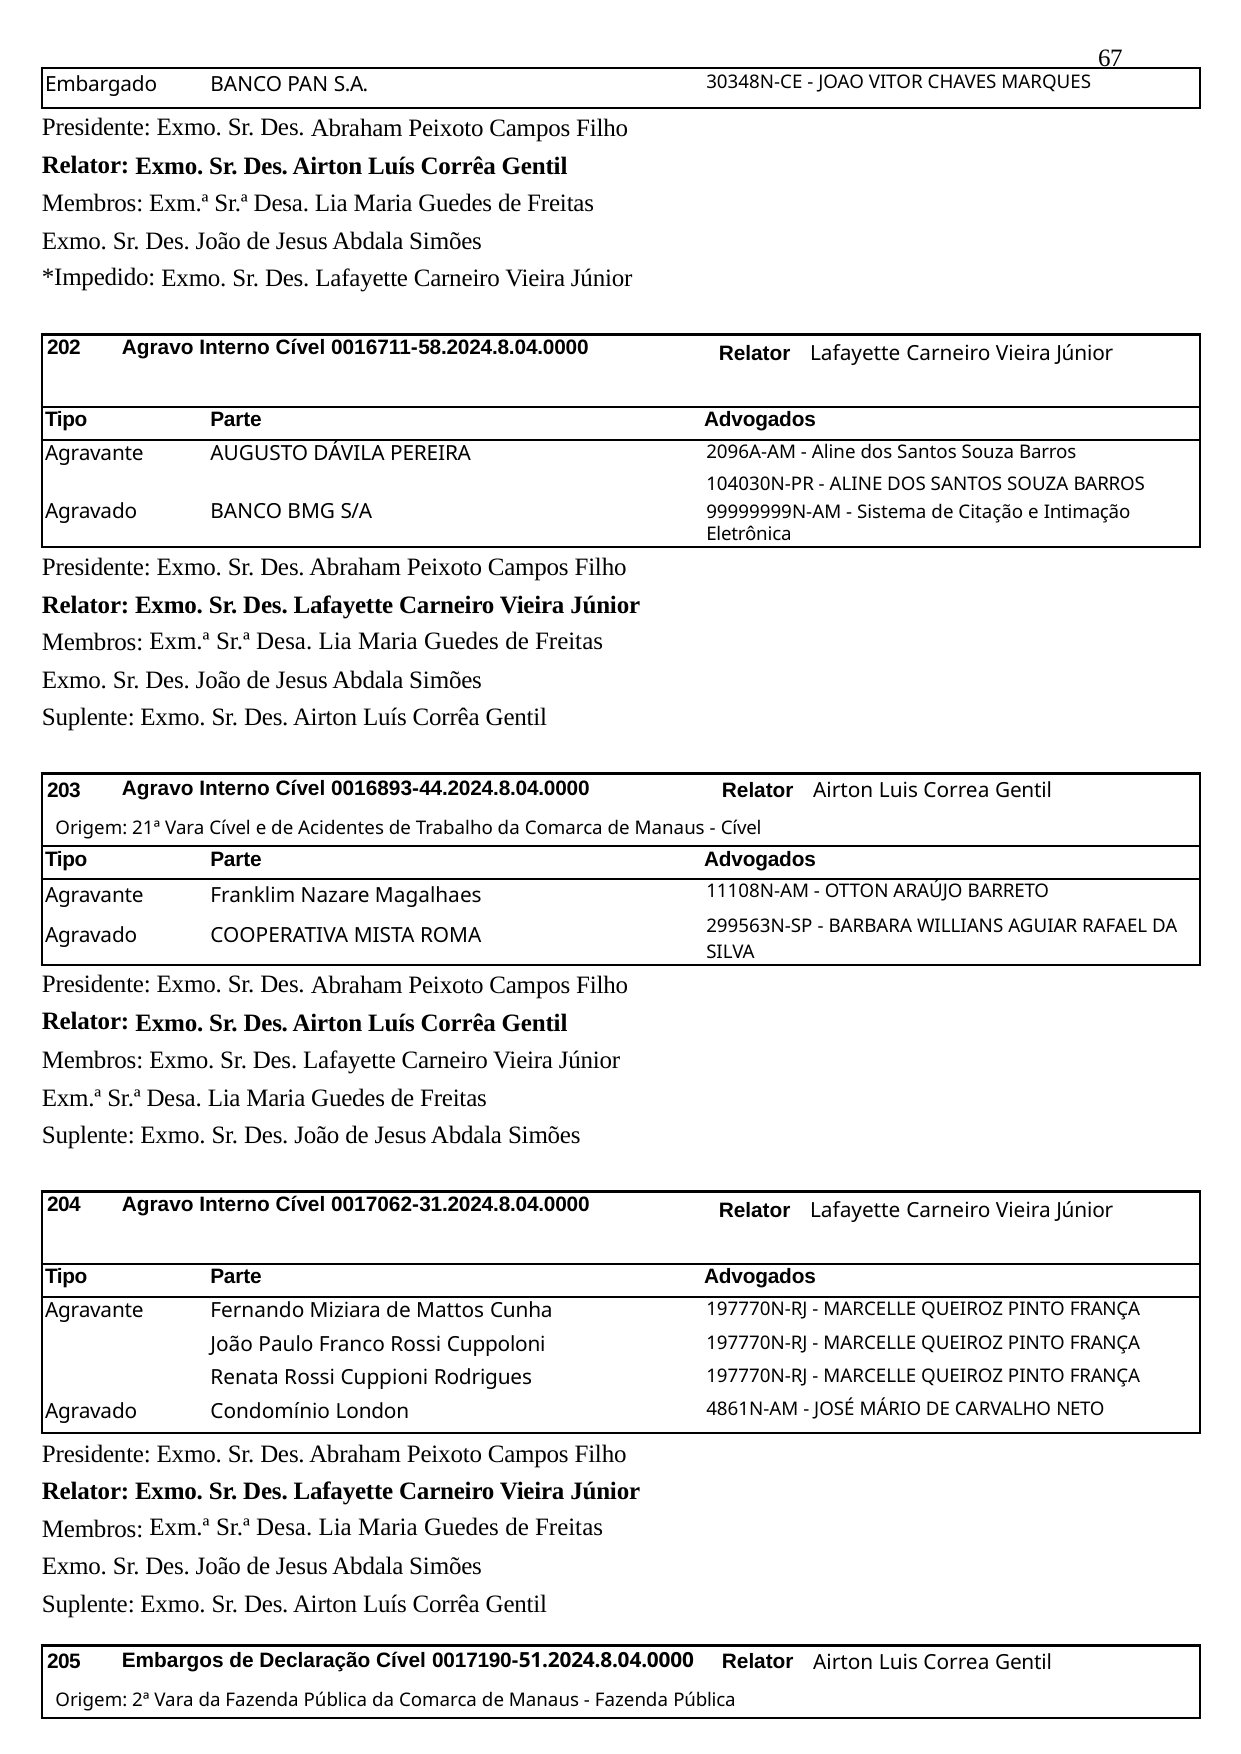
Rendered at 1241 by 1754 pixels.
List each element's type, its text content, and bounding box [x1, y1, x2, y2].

table_cell [173, 524, 645, 546]
text Presidente: Exmo. Sr. Des. Abraham Peixoto Campos Filho [42, 969, 1211, 999]
table_header Relator Lafayette Carneiro Vieira Júnior [645, 1193, 1199, 1263]
table_cell Agravante [43, 441, 173, 467]
table_cell Agravante Agravado [43, 880, 173, 964]
table_cell 197770N-RJ - MARCELLE QUEIROZ PINTO FRANÇA [645, 1298, 1199, 1325]
text *Impedido: Exmo. Sr. Des. Lafayette Carneiro Vieira Júnior [42, 262, 1211, 292]
table_header Relator Lafayette Carneiro Vieira Júnior [645, 336, 1199, 406]
text Membros: Exmo. Sr. Des. Lafayette Carneiro Vieira Júnior [42, 1044, 1211, 1074]
table_cell [43, 467, 173, 497]
table_cell Tipo [43, 1265, 173, 1296]
text Membros: Exm.ª Sr.ª Desa. Lia Maria Guedes de Freitas [42, 1512, 1211, 1542]
text Exm.ª Sr.ª Desa. Lia Maria Guedes de Freitas [42, 1081, 1211, 1111]
text Presidente: Exmo. Sr. Des. Abraham Peixoto Campos Filho [42, 1437, 1211, 1467]
text Suplente: Exmo. Sr. Des. Airton Luís Corrêa Gentil [42, 1587, 1211, 1617]
table_cell Fernando Miziara de Mattos Cunha [173, 1298, 645, 1325]
table_cell Parte [173, 847, 599, 878]
table_cell 30348N-CE - JOAO VITOR CHAVES MARQUES [617, 69, 1199, 107]
table_cell BANCO PAN S.A. [183, 69, 617, 107]
text Exmo. Sr. Des. João de Jesus Abdala Simões [42, 664, 1211, 694]
table_cell 197770N-RJ - MARCELLE QUEIROZ PINTO FRANÇA [645, 1325, 1199, 1358]
table_cell [43, 1325, 173, 1358]
table_cell 2096A-AM - Aline dos Santos Souza Barros [645, 441, 1199, 467]
text Suplente: Exmo. Sr. Des. Airton Luís Corrêa Gentil [42, 701, 1211, 731]
table_cell Advogados [599, 847, 1199, 878]
table_cell [43, 524, 173, 546]
table_cell 99999999N-AM - Sistema de Citação e Intimação [645, 497, 1199, 524]
table_cell Condomínio London [173, 1391, 645, 1432]
table_cell Agravado [43, 497, 173, 524]
text Suplente: Exmo. Sr. Des. João de Jesus Abdala Simões [42, 1119, 1211, 1149]
table_cell BANCO BMG S/A [173, 497, 645, 524]
text Relator: Exmo. Sr. Des. Lafayette Carneiro Vieira Júnior [42, 589, 1211, 619]
table_cell Parte [173, 408, 645, 439]
table_cell Agravado [43, 1391, 173, 1432]
text Relator: Exmo. Sr. Des. Airton Luís Corrêa Gentil [42, 150, 1211, 180]
table_cell Advogados [645, 408, 1199, 439]
text Presidente: Exmo. Sr. Des. Abraham Peixoto Campos Filho [42, 551, 1211, 581]
table_cell Franklim Nazare Magalhaes COOPERATIVA MISTA ROMA [173, 880, 599, 964]
table_cell Parte [173, 1265, 645, 1296]
table_cell 4861N-AM - JOSÉ MÁRIO DE CARVALHO NETO [645, 1391, 1199, 1432]
table_header 202 Agravo Interno Cível 0016711-58.2024.8.04.0000 [43, 336, 645, 406]
table_cell 197770N-RJ - MARCELLE QUEIROZ PINTO FRANÇA [645, 1358, 1199, 1391]
table_header 204 Agravo Interno Cível 0017062-31.2024.8.04.0000 [43, 1193, 645, 1263]
text Exmo. Sr. Des. João de Jesus Abdala Simões [42, 1550, 1211, 1580]
table_cell Advogados [645, 1265, 1199, 1296]
table_cell Tipo [43, 847, 173, 878]
table_cell Tipo [43, 408, 173, 439]
table_cell Eletrônica [645, 524, 1199, 546]
table_cell Renata Rossi Cuppioni Rodrigues [173, 1358, 645, 1391]
text Membros: Exm.ª Sr.ª Desa. Lia Maria Guedes de Freitas [42, 626, 1211, 656]
text Relator: Exmo. Sr. Des. Airton Luís Corrêa Gentil [42, 1006, 1211, 1036]
text Relator: Exmo. Sr. Des. Lafayette Carneiro Vieira Júnior [42, 1475, 1211, 1505]
table_cell [43, 1358, 173, 1391]
table_header 203 Agravo Interno Cível 0016893-44.2024.8.04.0000 Relator Airton Luis Correa Gentil Origem: 21ª Vara Cível e de Acidentes de Trabalho da Comarca de Manaus - Cível [43, 775, 1199, 845]
table_cell Agravante [43, 1298, 173, 1325]
text Exmo. Sr. Des. João de Jesus Abdala Simões [42, 225, 1211, 255]
text Presidente: Exmo. Sr. Des. Abraham Peixoto Campos Filho [42, 112, 1211, 142]
table_header 205 Embargos de Declaração Cível 0017190-51.2024.8.04.0000 Relator Airton Luis Correa Gentil Origem: 2ª Vara da Fazenda Pública da Comarca de Manaus - Fazenda Pública [43, 1647, 1199, 1717]
table_cell 11108N-AM - OTTON ARAÚJO BARRETO 299563N-SP - BARBARA WILLIANS AGUIAR RAFAEL DA SILVA [599, 880, 1199, 964]
text Membros: Exm.ª Sr.ª Desa. Lia Maria Guedes de Freitas [42, 187, 1211, 217]
table_cell Embargado [43, 69, 183, 107]
table_cell 104030N-PR - ALINE DOS SANTOS SOUZA BARROS [645, 467, 1199, 497]
table_cell [173, 467, 645, 497]
table_cell AUGUSTO DÁVILA PEREIRA [173, 441, 645, 467]
table_cell João Paulo Franco Rossi Cuppoloni [173, 1325, 645, 1358]
